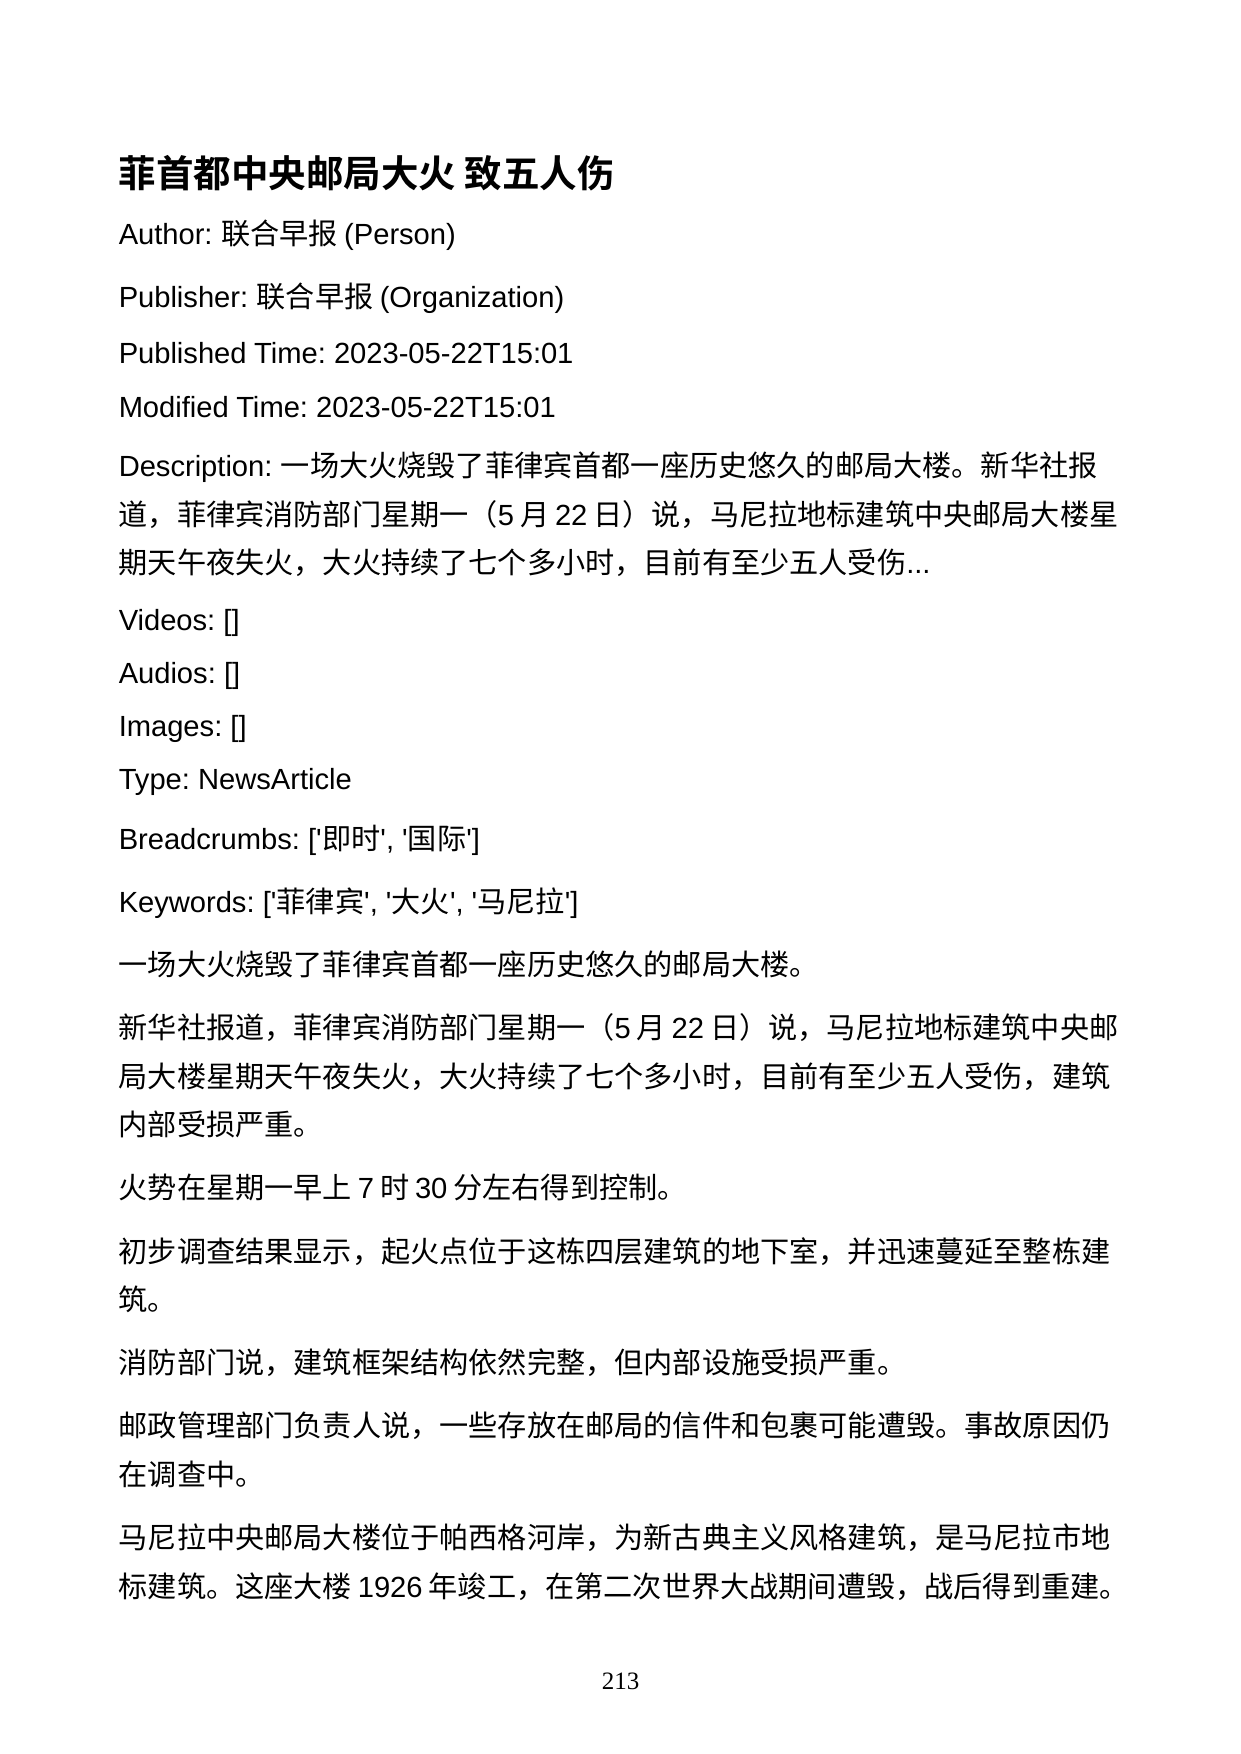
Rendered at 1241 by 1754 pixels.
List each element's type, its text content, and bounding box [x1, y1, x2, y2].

text Keywords: ['菲律宾', '大火', '马尼拉'] [118, 879, 1122, 921]
text 马尼拉中央邮局大楼位于帕西格河岸，为新古典主义风格建筑，是马尼拉市地标建筑。这座大楼1926年竣工，在第二次世界大战期间遭毁，战后得到重建。 [118, 1515, 1122, 1606]
text 消防部门说，建筑框架结构依然完整，但内部设施受损严重。 [118, 1340, 1122, 1382]
text 新华社报道，菲律宾消防部门星期一（5月22日）说，马尼拉地标建筑中央邮局大楼星期天午夜失火，大火持续了七个多小时，目前有至少五人受伤，建筑内部受损严重。 [118, 1005, 1122, 1144]
text Author: 联合早报 (Person) [118, 210, 1122, 253]
text 一场大火烧毁了菲律宾首都一座历史悠久的邮局大楼。 [118, 942, 1122, 984]
subtitle 菲首都中央邮局大火 致五人伤 [118, 143, 1122, 198]
text Audios: [] [118, 656, 1122, 690]
text Publisher: 联合早报 (Organization) [118, 273, 1122, 316]
text Modified Time: 2023-05-22T15:01 [118, 390, 1122, 423]
text Images: [] [118, 709, 1122, 743]
text Videos: [] [118, 603, 1122, 637]
text 火势在星期一早上7时30分左右得到控制。 [118, 1165, 1122, 1207]
text Description: 一场大火烧毁了菲律宾首都一座历史悠久的邮局大楼。新华社报道，菲律宾消防部门星期一（5月22日）说，马尼拉地标建筑中央邮局大楼星期天午夜失火，大火持续了七个多小时，目前有至少五人受伤... [118, 443, 1122, 582]
text Breadcrumbs: ['即时', '国际'] [118, 816, 1122, 858]
text 初步调查结果显示，起火点位于这栋四层建筑的地下室，并迅速蔓延至整栋建筑。 [118, 1228, 1122, 1319]
text Published Time: 2023-05-22T15:01 [118, 337, 1122, 370]
text 邮政管理部门负责人说，一些存放在邮局的信件和包裹可能遭毁。事故原因仍在调查中。 [118, 1403, 1122, 1494]
text Type: NewsArticle [118, 762, 1122, 796]
